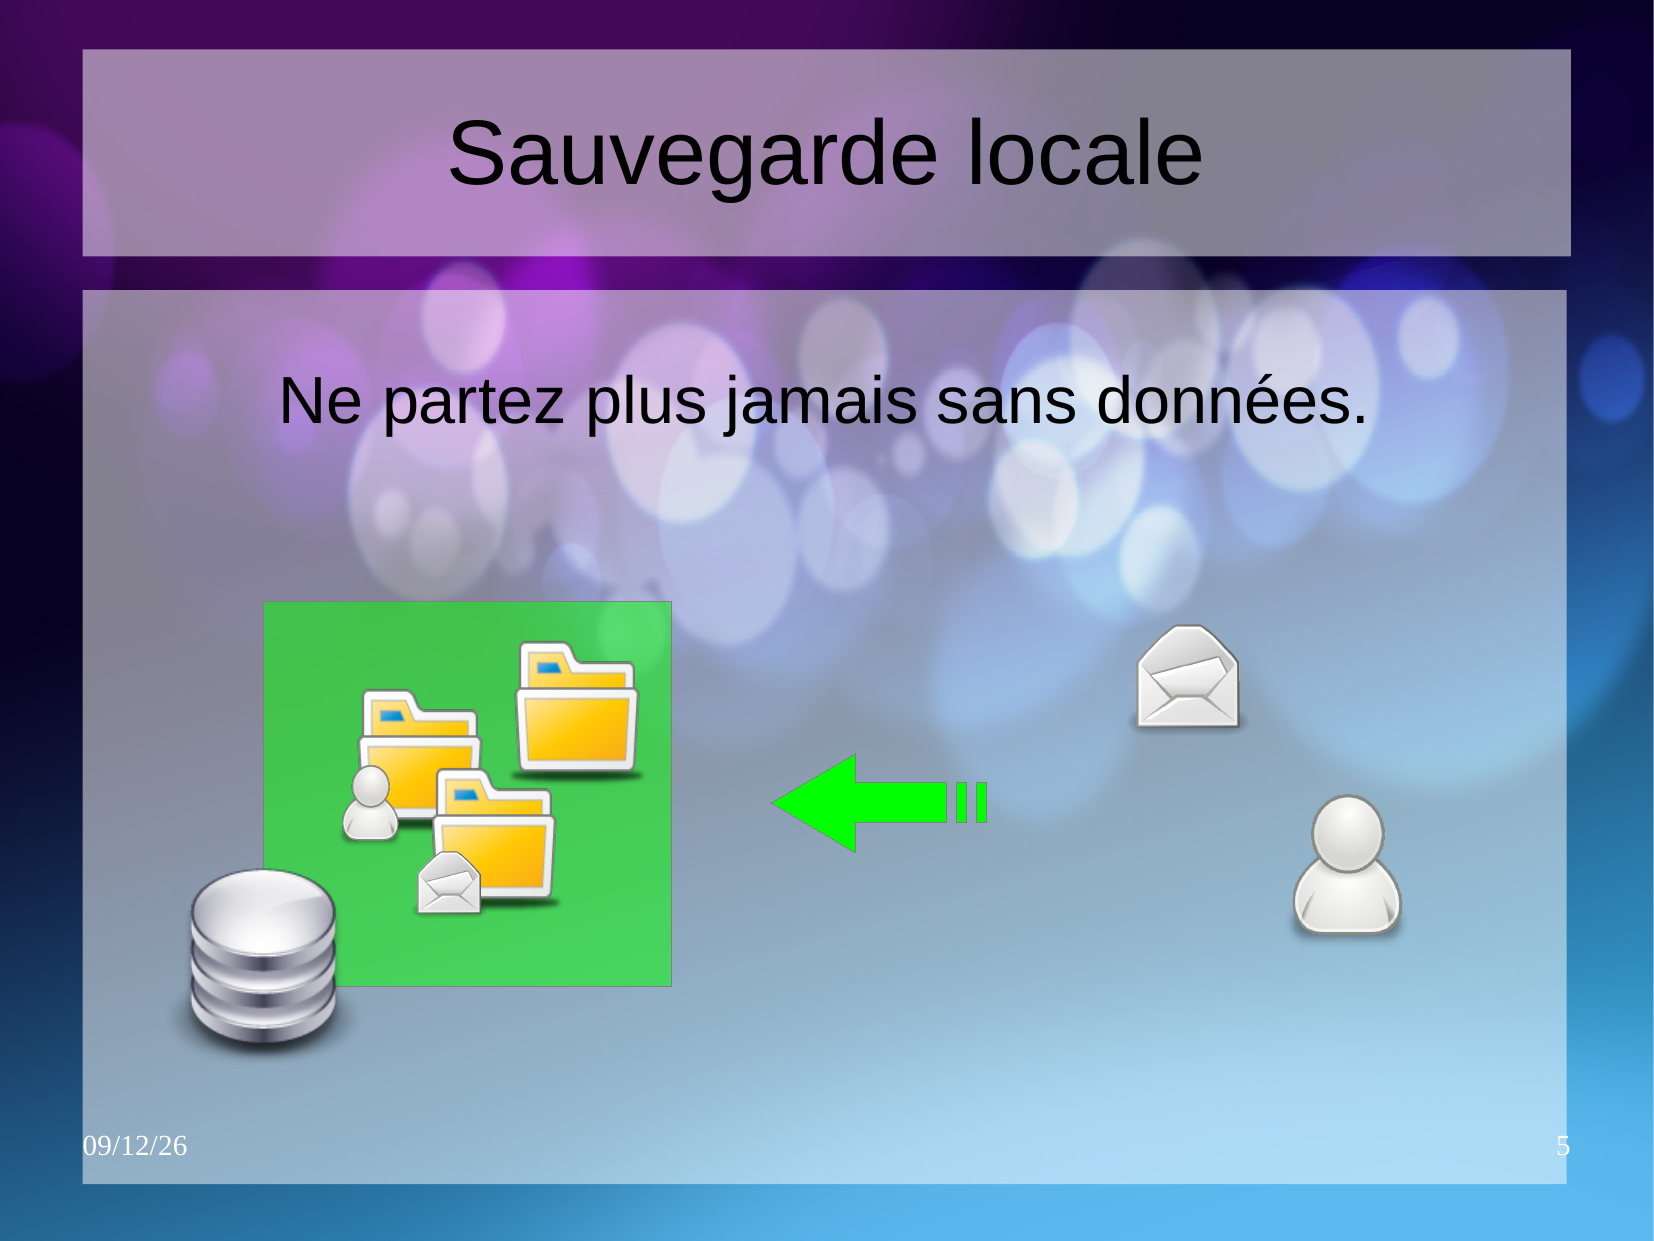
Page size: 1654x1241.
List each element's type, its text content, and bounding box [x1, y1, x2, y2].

title Sauvegarde locale [82, 49, 1571, 257]
subtitle Ne partez plus jamais sans données. [82, 290, 1567, 1185]
text_box [956, 782, 967, 823]
text_box [976, 782, 987, 823]
picture [0, 0, 1654, 1241]
text_box [263, 601, 672, 987]
text_box [771, 753, 947, 853]
